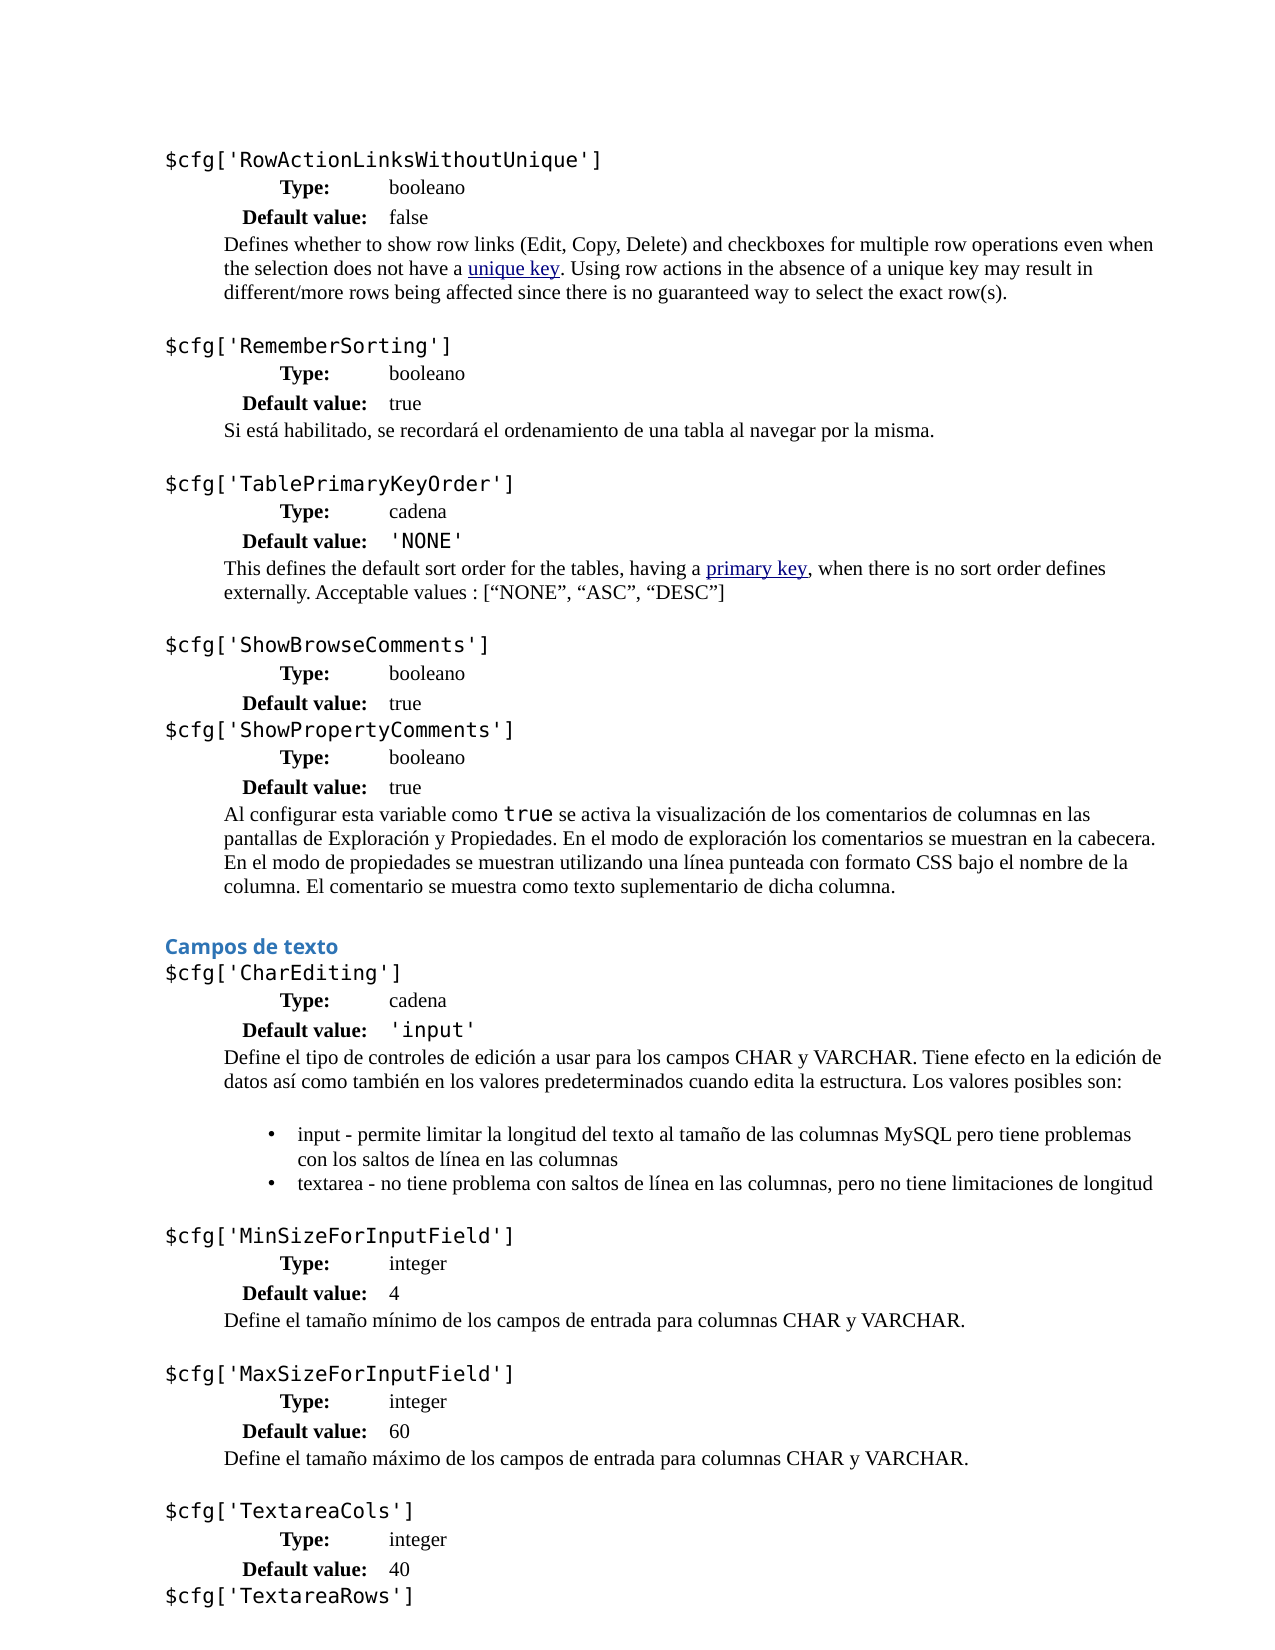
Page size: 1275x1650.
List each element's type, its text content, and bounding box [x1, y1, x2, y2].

table_header Type: [224, 1386, 386, 1416]
table_header Type: [224, 742, 386, 772]
subtitle $cfg['ShowPropertyComments'] [164, 718, 1164, 742]
table_header booleano [386, 358, 493, 388]
table_header Type: [224, 1249, 386, 1278]
table_cell Default value: [224, 688, 386, 718]
table_cell 4 [386, 1278, 471, 1308]
table_cell false [386, 202, 493, 232]
list Define el tipo de controles de edición a usar para los campos CHAR y VARCHAR. Tiene efecto en la edición de datos así como también en los valores predeterminados cuando edita la estructura. Los valores posibles son: [224, 1045, 1164, 1093]
table_cell Default value: [224, 388, 386, 418]
table_cell true [386, 772, 493, 802]
table_cell Default value: [224, 1554, 386, 1584]
subtitle $cfg['MaxSizeForInputField'] [164, 1362, 1164, 1386]
list textarea - no tiene problema con saltos de línea en las columnas, pero no tiene limitaciones de longitud [268, 1171, 1164, 1194]
table_cell Default value: [224, 1278, 386, 1308]
subtitle $cfg['TextareaCols'] [164, 1499, 1164, 1524]
table_cell true [386, 688, 493, 718]
subtitle $cfg['ShowBrowseComments'] [164, 633, 1164, 658]
subtitle $cfg['RememberSorting'] [164, 334, 1164, 358]
table_header booleano [386, 172, 493, 202]
table_header cadena [386, 985, 508, 1015]
table_cell Default value: [224, 526, 386, 556]
subtitle $cfg['TextareaRows'] [164, 1584, 1164, 1608]
subtitle $cfg['RowActionLinksWithoutUnique'] [164, 148, 1164, 172]
table_header Type: [224, 496, 386, 526]
table_header cadena [386, 496, 493, 526]
table_cell Default value: [224, 1416, 386, 1446]
table_cell 'input' [386, 1015, 508, 1045]
subtitle $cfg['CharEditing'] [164, 960, 1164, 985]
table_header integer [386, 1386, 471, 1416]
table_header integer [386, 1524, 471, 1554]
table_cell 60 [386, 1416, 471, 1446]
table_header booleano [386, 658, 493, 688]
table_cell 'NONE' [386, 526, 493, 556]
list Defines whether to show row links (Edit, Copy, Delete) and checkboxes for multiple row operations even when the selection does not have a unique key. Using row actions in the absence of a unique key may result in different/more rows being affected since there is no guaranteed way to select the exact row(s). [224, 232, 1164, 304]
table_header Type: [224, 1524, 386, 1554]
table_header Type: [224, 358, 386, 388]
table_cell Default value: [224, 772, 386, 802]
subtitle $cfg['MinSizeForInputField'] [164, 1224, 1164, 1248]
list input - permite limitar la longitud del texto al tamaño de las columnas MySQL pero tiene problemas con los saltos de línea en las columnas [268, 1122, 1164, 1171]
subtitle $cfg['TablePrimaryKeyOrder'] [164, 471, 1164, 496]
table_cell true [386, 388, 493, 418]
subtitle Campos de texto [164, 932, 1164, 960]
table_header integer [386, 1249, 471, 1278]
table_header Type: [224, 658, 386, 688]
table_cell 40 [386, 1554, 471, 1584]
table_cell Default value: [224, 1015, 386, 1045]
table_cell Default value: [224, 202, 386, 232]
table_header booleano [386, 742, 493, 772]
list Si está habilitado, se recordará el ordenamiento de una tabla al navegar por la misma. [224, 418, 1164, 442]
table_header Type: [224, 985, 386, 1015]
list Al configurar esta variable como true se activa la visualización de los comentarios de columnas en las pantallas de Exploración y Propiedades. En el modo de exploración los comentarios se muestran en la cabecera. En el modo de propiedades se muestran utilizando una línea punteada con formato CSS bajo el nombre de la columna. El comentario se muestra como texto suplementario de dicha columna. [224, 802, 1164, 898]
table_header Type: [224, 172, 386, 202]
list Define el tamaño mínimo de los campos de entrada para columnas CHAR y VARCHAR. [224, 1308, 1164, 1332]
list This defines the default sort order for the tables, having a primary key, when there is no sort order defines externally. Acceptable values : [“NONE”, “ASC”, “DESC”] [224, 556, 1164, 604]
list Define el tamaño máximo de los campos de entrada para columnas CHAR y VARCHAR. [224, 1446, 1164, 1470]
